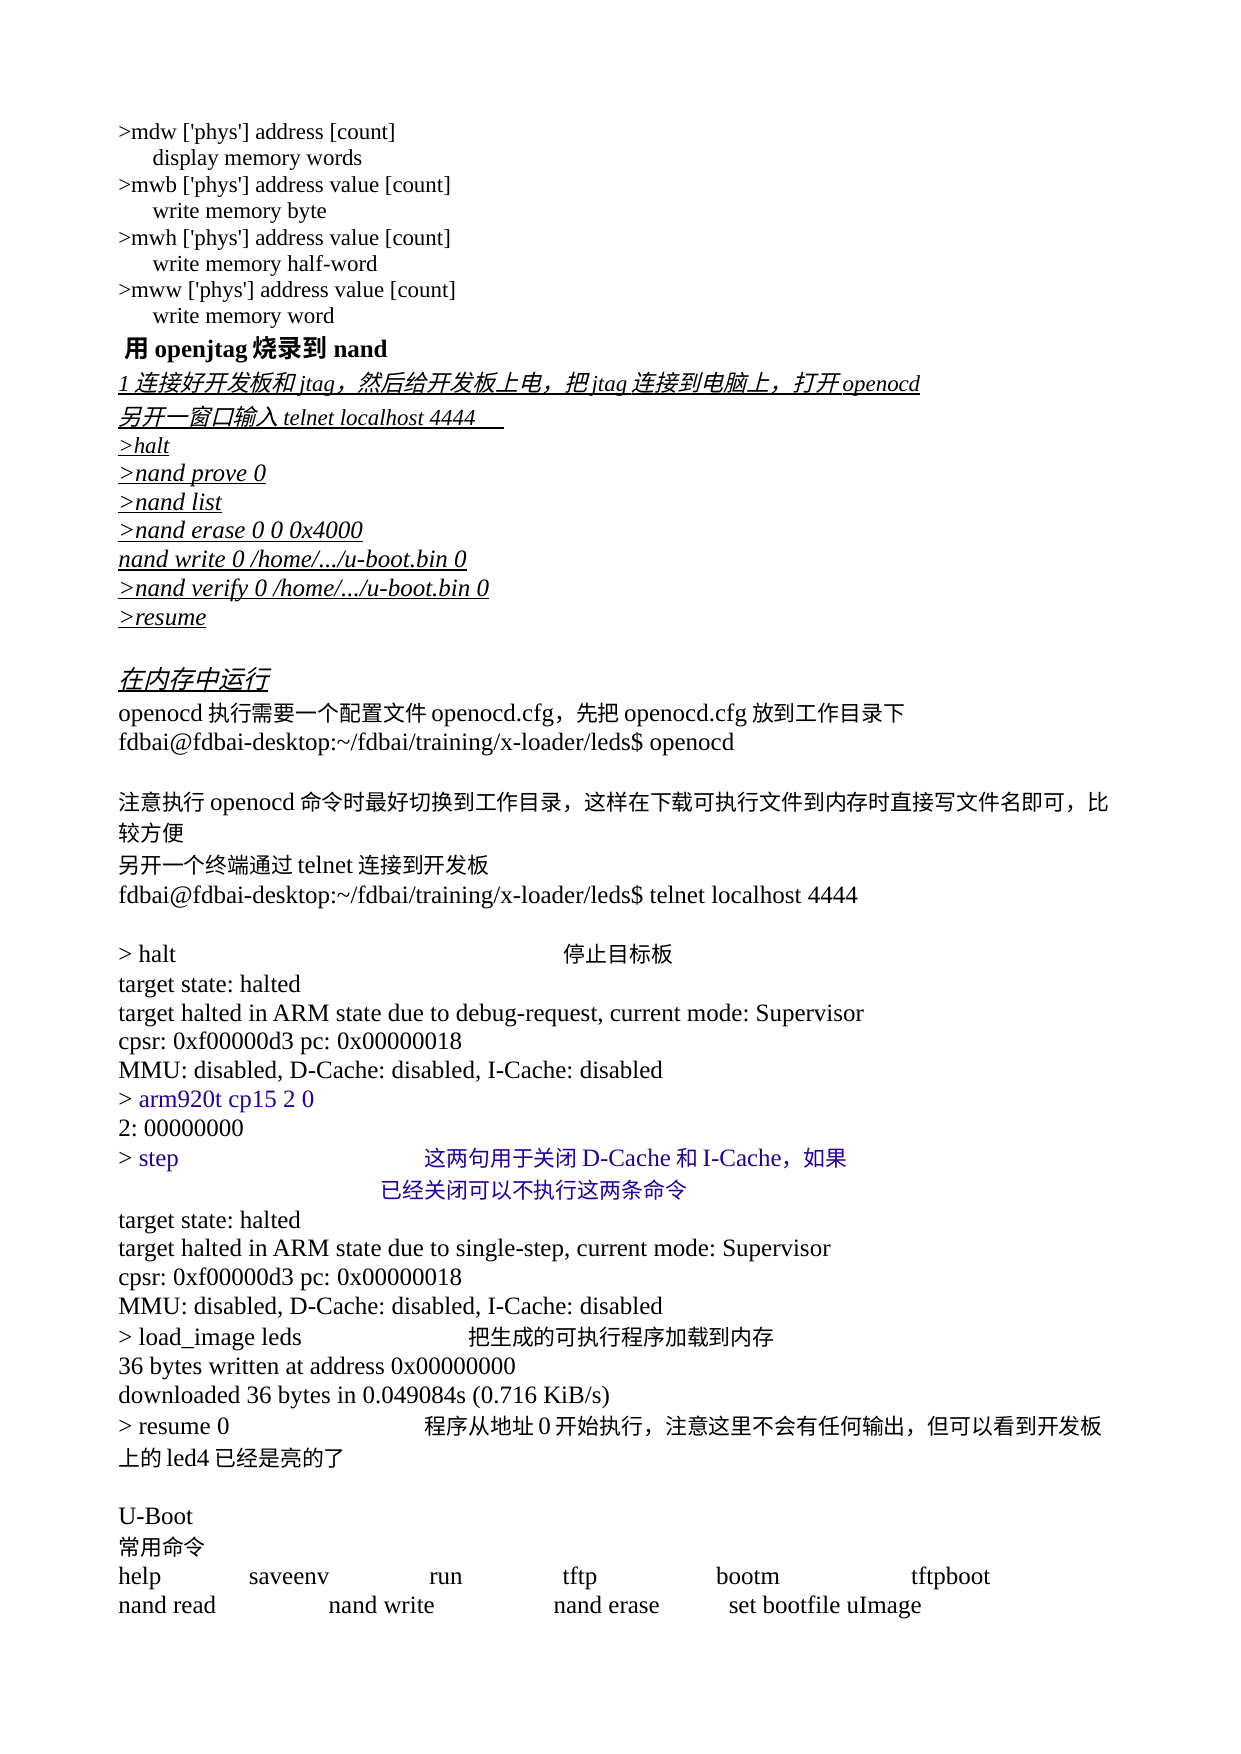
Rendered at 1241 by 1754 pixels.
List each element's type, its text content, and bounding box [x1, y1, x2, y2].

text 用openjtag烧录到 nand [118, 329, 1122, 365]
text 注意执行openocd命令时最好切换到工作目录，这样在下载可执行文件到内存时直接写文件名即可，比较方便 [118, 785, 1122, 848]
text 另开一窗口输入telnet localhost 4444 [118, 398, 1122, 432]
text MMU: disabled, D-Cache: disabled, I-Cache: disabled [118, 1055, 1122, 1084]
text cpsr: 0xf00000d3 pc: 0x00000018 [118, 1026, 1122, 1055]
text U-Boot [118, 1501, 1122, 1530]
text fdbai@fdbai-desktop:~/fdbai/training/x-loader/leds$ telnet localhost 4444 [118, 880, 1122, 908]
text target halted in ARM state due to debug-request, current mode: Supervisor [118, 998, 1122, 1026]
text 1连接好开发板和jtag，然后给开发板上电，把jtag连接到电脑上，打开openocd [118, 365, 1122, 398]
text > halt 停止目标板 [118, 937, 1122, 969]
text >halt [118, 432, 1122, 458]
text >mwb ['phys'] address value [count] [118, 171, 1122, 197]
text downloaded 36 bytes in 0.049084s (0.716 KiB/s) [118, 1380, 1122, 1409]
text > load_image leds 把生成的可执行程序加载到内存 [118, 1320, 1122, 1351]
text target state: halted [118, 1205, 1122, 1233]
text 常用命令 [118, 1530, 1122, 1561]
text >nand erase 0 0 0x4000 [118, 516, 1122, 544]
text > resume 0 程序从地址0开始执行，注意这里不会有任何输出，但可以看到开发板上的led4已经是亮的了 [118, 1409, 1122, 1472]
text 36 bytes written at address 0x00000000 [118, 1351, 1122, 1380]
text MMU: disabled, D-Cache: disabled, I-Cache: disabled [118, 1291, 1122, 1320]
text openocd执行需要一个配置文件openocd.cfg，先把openocd.cfg放到工作目录下 [118, 696, 1122, 727]
text 2: 00000000 [118, 1113, 1122, 1141]
text >nand list [118, 487, 1122, 516]
text 在内存中运行 [118, 659, 1122, 696]
text write memory word [118, 303, 1122, 329]
text > step 这两句用于关闭D-Cache和 I-Cache，如果 [118, 1141, 1122, 1173]
text write memory byte [118, 197, 1122, 223]
text > arm920t cp15 2 0 [118, 1084, 1122, 1113]
text display memory words [118, 144, 1122, 171]
text write memory half-word [118, 250, 1122, 276]
text 另开一个终端通过telnet连接到开发板 [118, 848, 1122, 880]
text >mww ['phys'] address value [count] [118, 276, 1122, 303]
text fdbai@fdbai-desktop:~/fdbai/training/x-loader/leds$ openocd [118, 727, 1122, 756]
text >nand verify 0 /home/.../u-boot.bin 0 [118, 573, 1122, 602]
text >resume [118, 602, 1122, 631]
text nand write 0 /home/.../u-boot.bin 0 [118, 544, 1122, 573]
text target halted in ARM state due to single-step, current mode: Supervisor [118, 1233, 1122, 1262]
text 已经关闭可以不执行这两条命令 [118, 1173, 1122, 1205]
text >nand prove 0 [118, 458, 1122, 487]
text target state: halted [118, 969, 1122, 998]
text help saveenv run tftp bootm tftpboot nand read nand write nand erase set bootfile uImage [118, 1561, 1122, 1619]
text cpsr: 0xf00000d3 pc: 0x00000018 [118, 1262, 1122, 1291]
text >mdw ['phys'] address [count] [118, 118, 1122, 144]
text >mwh ['phys'] address value [count] [118, 223, 1122, 250]
